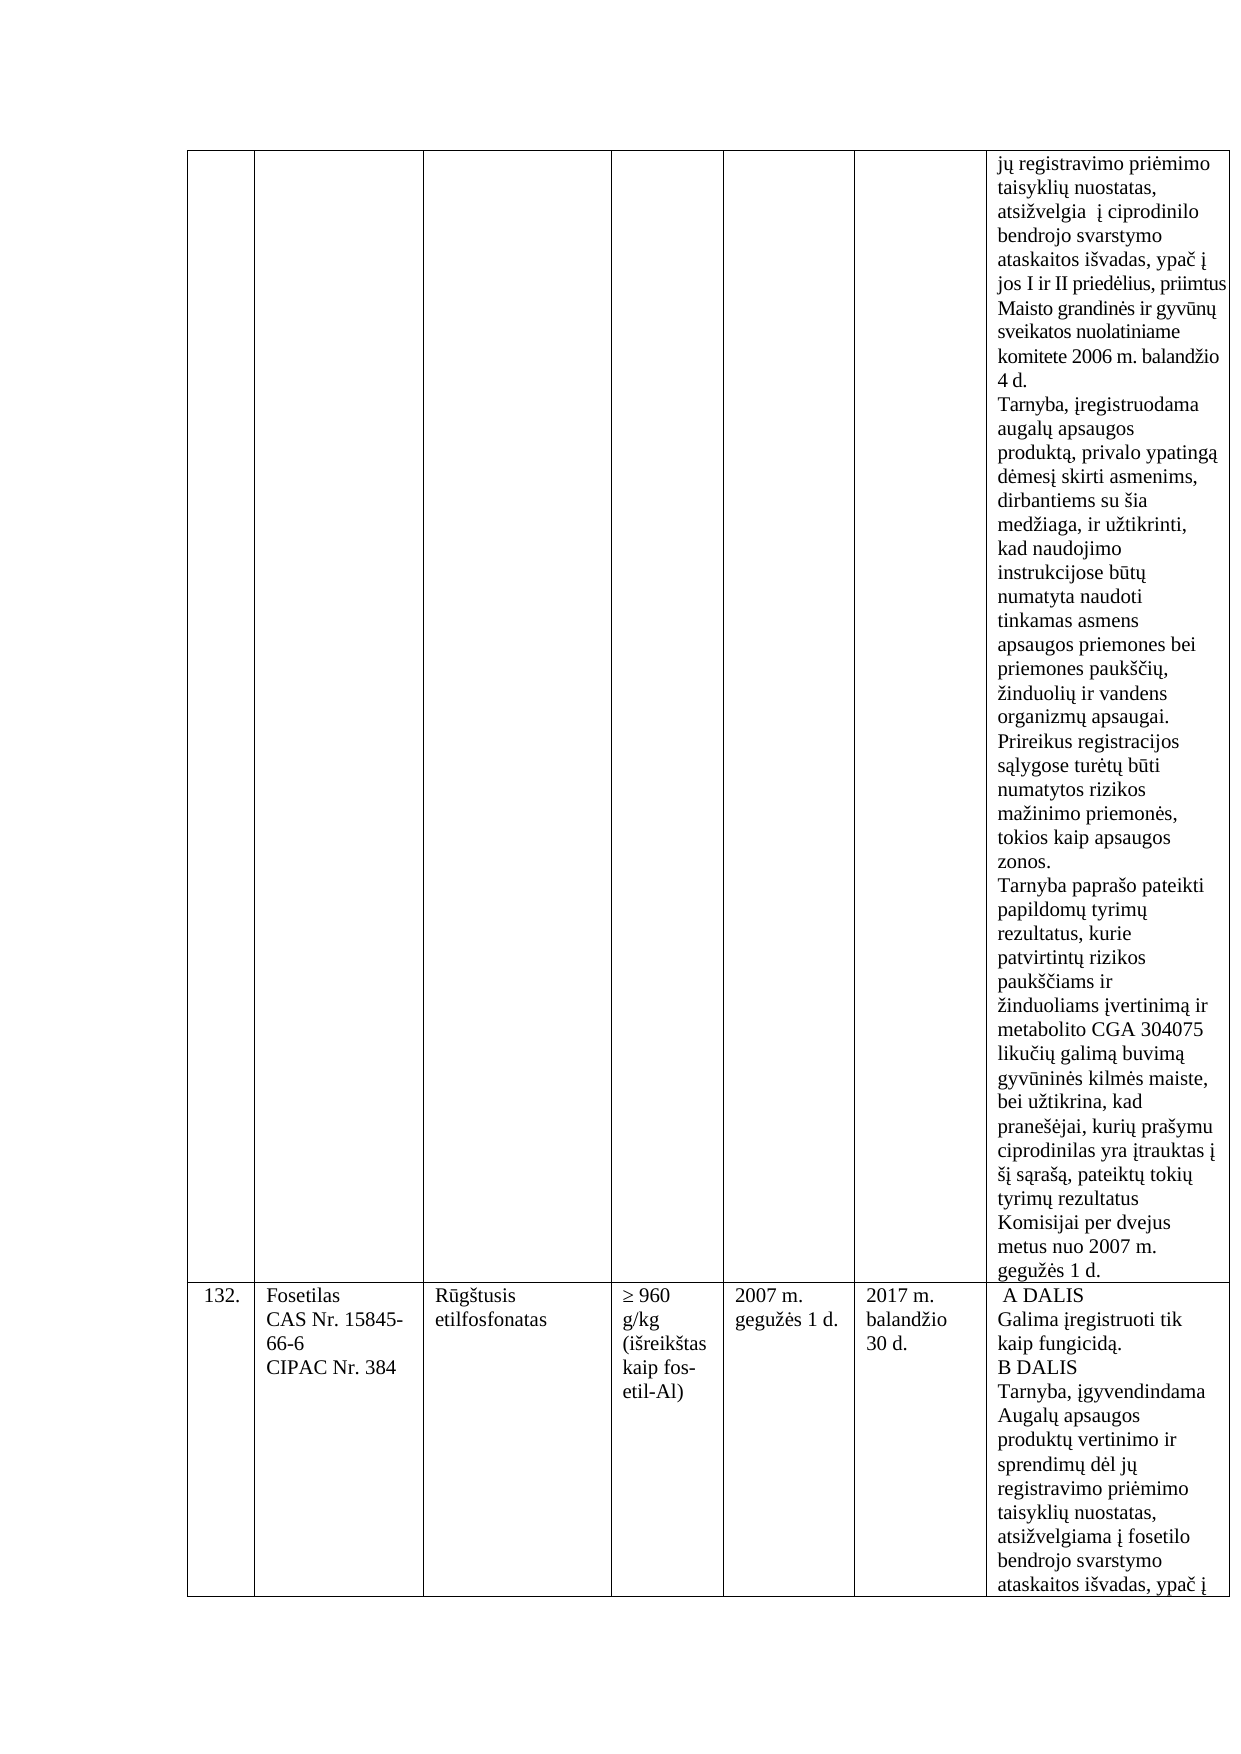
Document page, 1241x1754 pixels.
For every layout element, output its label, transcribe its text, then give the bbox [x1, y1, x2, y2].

table_cell 2007 m. gegužės 1 d. [724, 1283, 854, 1596]
table_cell 132. [188, 1283, 254, 1596]
table_cell [724, 151, 854, 1282]
table_cell Rūgštusis etilfosfonatas [424, 1283, 611, 1596]
table_cell Fosetilas CAS Nr. 15845-66-6 CIPAC Nr. 384 [255, 1283, 423, 1596]
table_cell [255, 151, 423, 1282]
table_cell A DALIS Galima įregistruoti tik kaip fungicidą. B DALIS Tarnyba, įgyvendindama Augalų apsaugos produktų vertinimo ir sprendimų dėl jų registravimo priėmimo taisyklių nuostatas, atsižvelgiama į fosetilo bendrojo svarstymo ataskaitos išvadas, ypač į [987, 1283, 1229, 1596]
table_cell jų registravimo priėmimo taisyklių nuostatas, atsižvelgia į ciprodinilo bendrojo svarstymo ataskaitos išvadas, ypač į jos I ir II priedėlius, priimtus Maisto grandinės ir gyvūnų sveikatos nuolatiniame komitete 2006 m. balandžio 4 d. Tarnyba, įregistruodama augalų apsaugos produktą, privalo ypatingą dėmesį skirti asmenims, dirbantiems su šia medžiaga, ir užtikrinti, kad naudojimo instrukcijose būtų numatyta naudoti tinkamas asmens apsaugos priemones bei priemones paukščių, žinduolių ir vandens organizmų apsaugai. Prireikus registracijos sąlygose turėtų būti numatytos rizikos mažinimo priemonės, tokios kaip apsaugos zonos. Tarnyba paprašo pateikti papildomų tyrimų rezultatus, kurie patvirtintų rizikos paukščiams ir žinduoliams įvertinimą ir metabolito CGA 304075 likučių galimą buvimą gyvūninės kilmės maiste, bei užtikrina, kad pranešėjai, kurių prašymu ciprodinilas yra įtrauktas į šį sąrašą, pateiktų tokių tyrimų rezultatus Komisijai per dvejus metus nuo 2007 m. gegužės 1 d. [987, 151, 1229, 1282]
table_cell 2017 m. balandžio 30 d. [855, 1283, 986, 1596]
table_cell [188, 151, 254, 1282]
table_cell [424, 151, 611, 1282]
table_cell [612, 151, 723, 1282]
table_cell ≥ 960 g/kg (išreikštas kaip fos-etil-Al) [612, 1283, 723, 1596]
table_cell [855, 151, 986, 1282]
